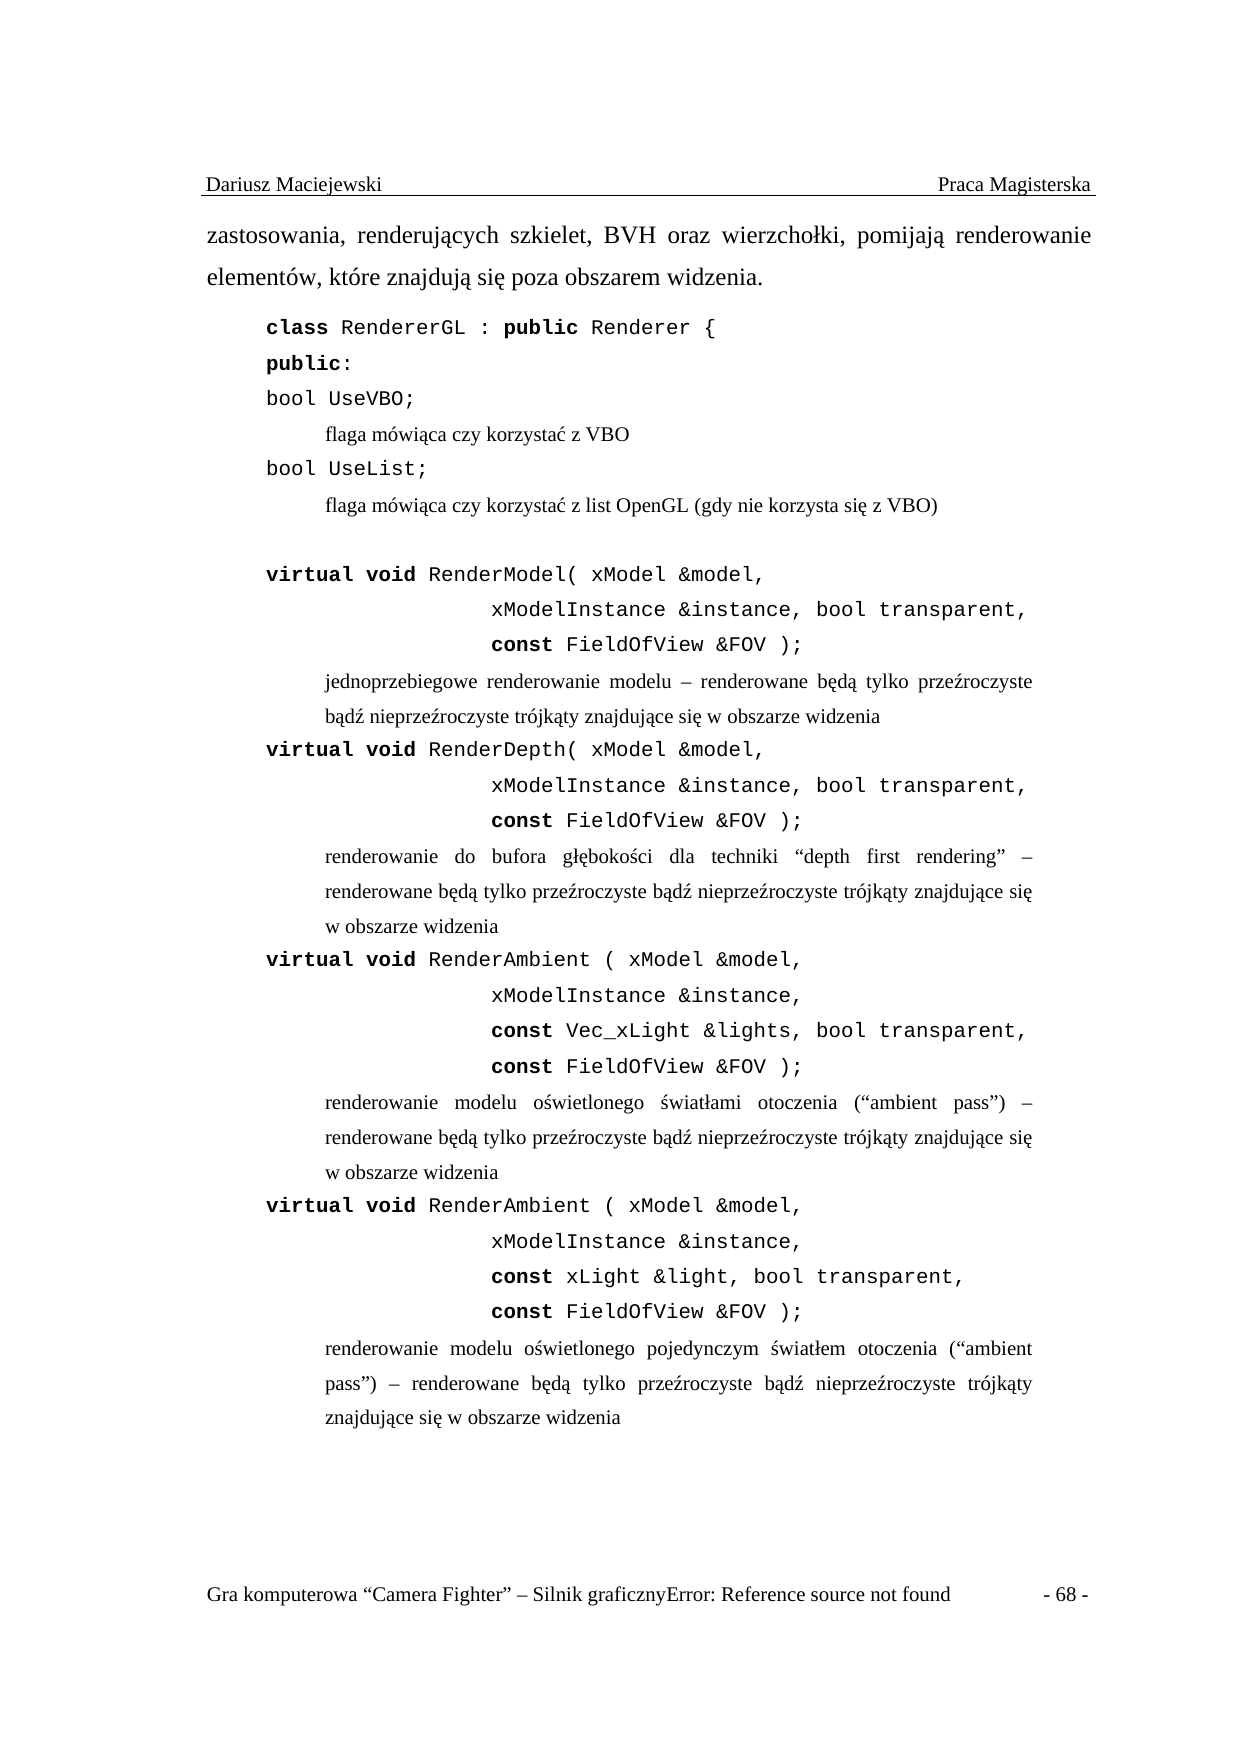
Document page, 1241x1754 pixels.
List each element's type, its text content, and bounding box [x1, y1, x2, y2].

text virtual void RenderAmbient ( xModel &model, xModelInstance &instance, const xLight &light, bool transparent, const FieldOfView &FOV ); [266, 1195, 1033, 1325]
text flaga mówiąca czy korzystać z VBO [325, 423, 1033, 446]
text class RendererGL : public Renderer { [266, 317, 1033, 341]
text renderowanie modelu oświetlonego światłami otoczenia (“ambient pass”) – renderowane będą tylko przeźroczyste bądź nieprzeźroczyste trójkąty znajdujące się w obszarze widzenia [325, 1091, 1033, 1184]
text renderowanie do bufora głębokości dla techniki “depth first rendering” – renderowane będą tylko przeźroczyste bądź nieprzeźroczyste trójkąty znajdujące się w obszarze widzenia [325, 845, 1033, 938]
text flaga mówiąca czy korzystać z list OpenGL (gdy nie korzysta się z VBO) [325, 493, 1033, 517]
text bool UseVBO; [266, 388, 1033, 412]
text renderowanie modelu oświetlonego pojedynczym światłem otoczenia (“ambient pass”) – renderowane będą tylko przeźroczyste bądź nieprzeźroczyste trójkąty znajdujące się w obszarze widzenia [325, 1337, 1033, 1429]
text jednoprzebiegowe renderowanie modelu – renderowane będą tylko przeźroczyste bądź nieprzeźroczyste trójkąty znajdujące się w obszarze widzenia [325, 670, 1033, 728]
text zastosowania, renderujących szkielet, BVH oraz wierzchołki, pomijają renderowanie elementów, które znajdują się poza obszarem widzenia. [207, 221, 1092, 291]
text virtual void RenderModel( xModel &model, xModelInstance &instance, bool transparent, const FieldOfView &FOV ); [266, 563, 1033, 658]
text virtual void RenderDepth( xModel &model, xModelInstance &instance, bool transparent, const FieldOfView &FOV ); [266, 739, 1033, 834]
text public: [266, 352, 1033, 376]
text virtual void RenderAmbient ( xModel &model, xModelInstance &instance, const Vec_xLight &lights, bool transparent, const FieldOfView &FOV ); [266, 949, 1033, 1079]
text bool UseList; [266, 458, 1033, 482]
